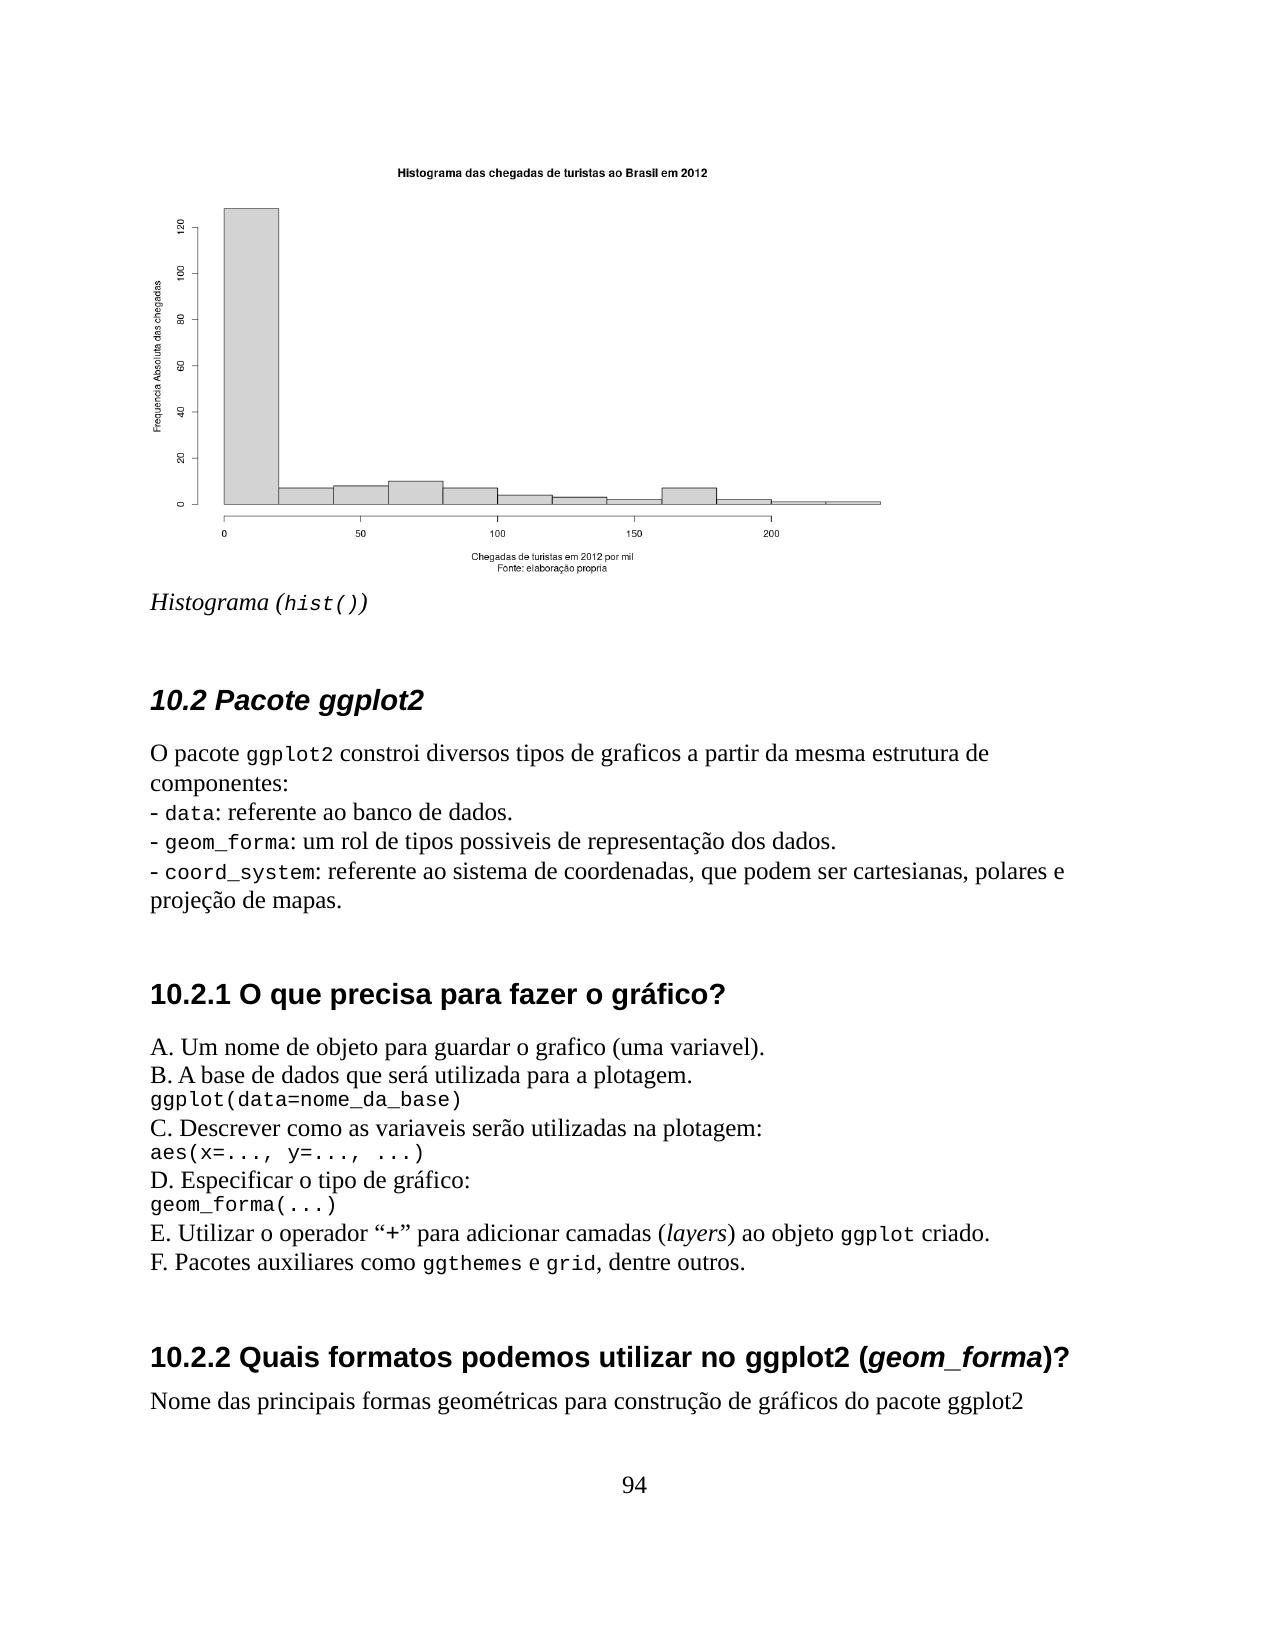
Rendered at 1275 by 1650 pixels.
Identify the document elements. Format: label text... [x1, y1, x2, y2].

subtitle 10.2 Pacote ggplot2 [150, 683, 1125, 717]
text Histograma (hist()) [150, 587, 1125, 617]
picture [150, 150, 930, 575]
text O pacote ggplot2 constroi diversos tipos de graficos a partir da mesma estrutura de componentes: - data: referente ao banco de dados. - geom_forma: um rol de tipos possiveis de representação dos dados. - coord_system: referente ao sistema de coordenadas, que podem ser cartesianas, polares e projeção de mapas. [150, 738, 1125, 943]
subtitle 10.2.1 O que precisa para fazer o gráfico? [150, 977, 1125, 1010]
text A. Um nome de objeto para guardar o grafico (uma variavel). B. A base de dados que será utilizada para a plotagem. ggplot(data=nome_da_base) C. Descrever como as variaveis serão utilizadas na plotagem: aes(x=..., y=..., ...) D. Especificar o tipo de gráfico: geom_forma(...) E. Utilizar o operador “+” para adicionar camadas (layers) ao objeto ggplot criado. F. Pacotes auxiliares como ggthemes e grid, dentre outros. [150, 1032, 1125, 1306]
subtitle 10.2.2 Quais formatos podemos utilizar no ggplot2 (geom_forma)? [150, 1340, 1125, 1373]
text Nome das principais formas geométricas para construção de gráficos do pacote ggplot2 [150, 1386, 1125, 1414]
